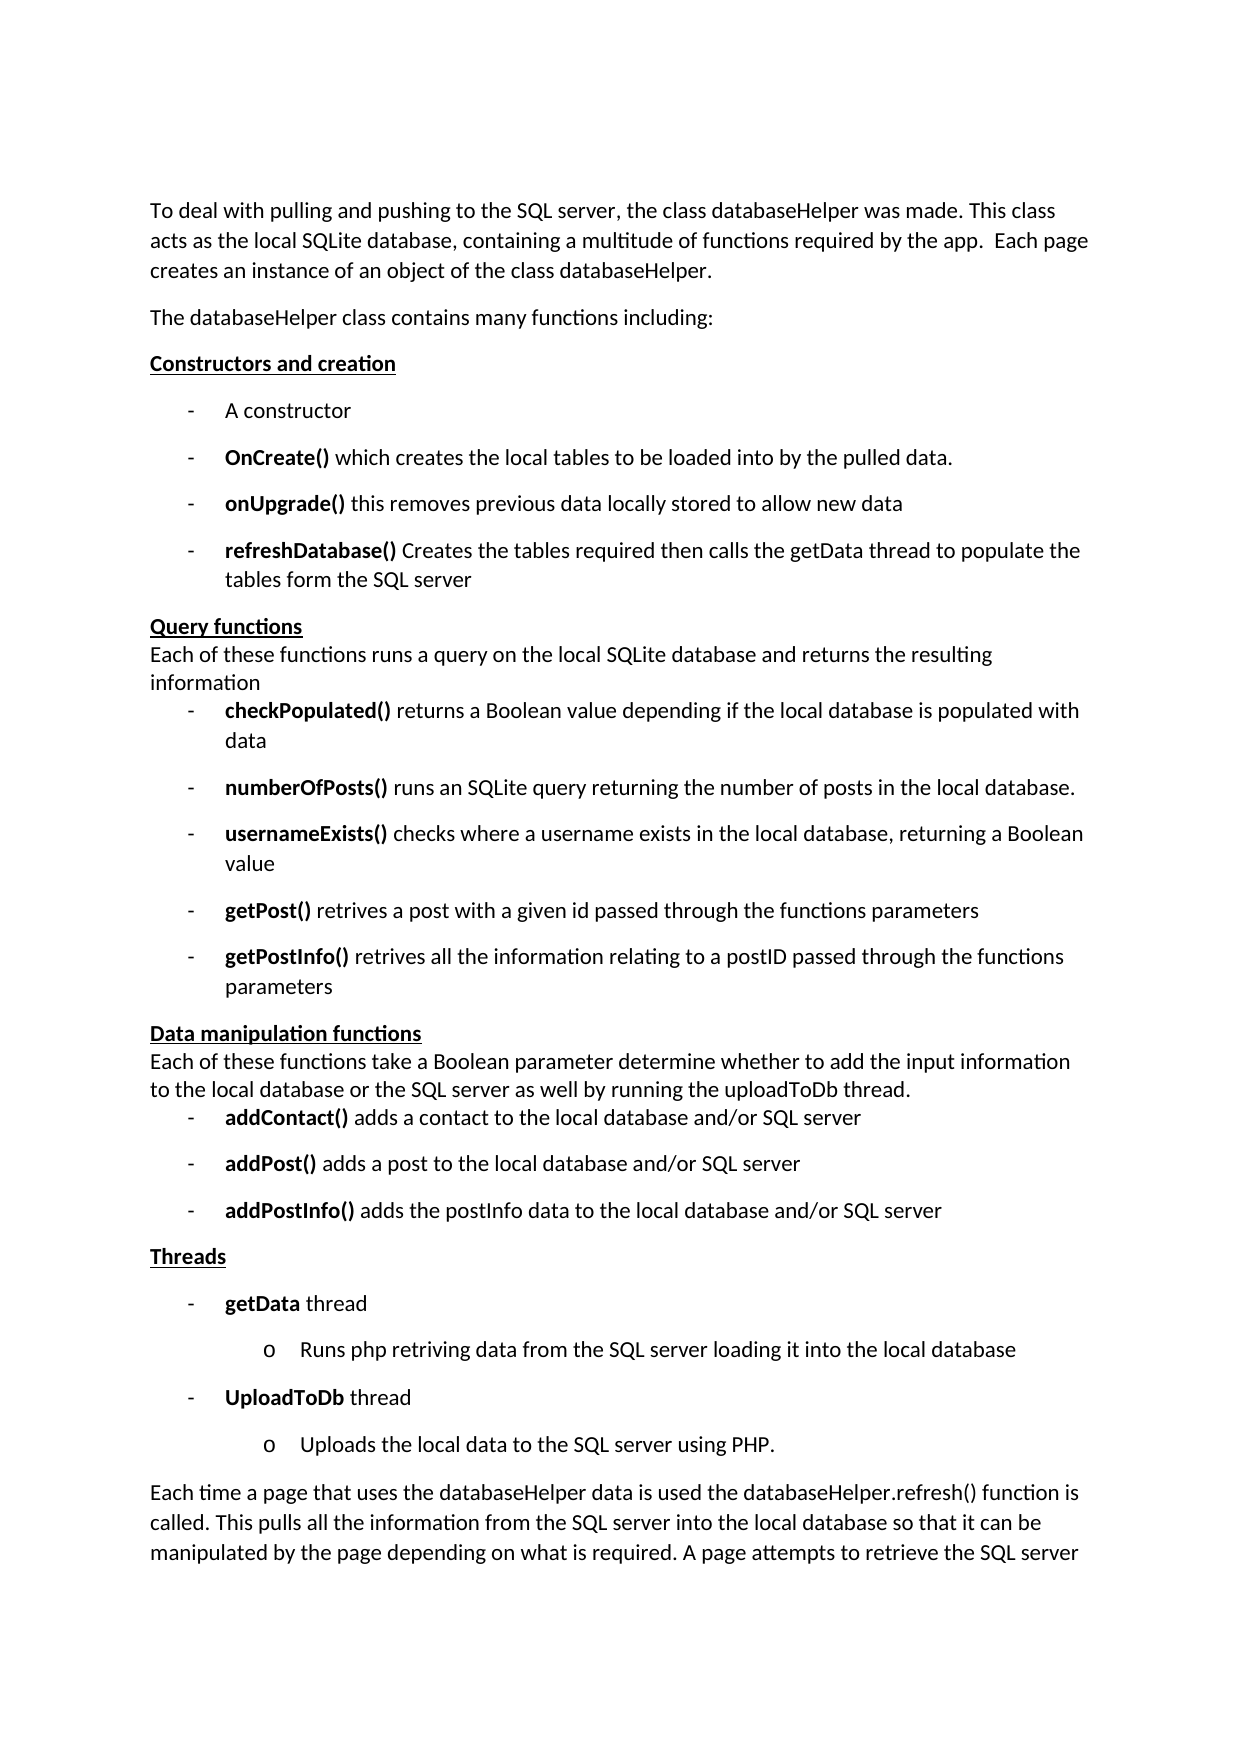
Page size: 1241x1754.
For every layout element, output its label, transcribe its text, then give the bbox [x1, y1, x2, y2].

text Query functions [150, 612, 1090, 640]
text Each time a page that uses the databaseHelper data is used the databaseHelper.refresh() function is called. This pulls all the information from the SQL server into the local database so that it can be manipulated by the page depending on what is required. A page attempts to retrieve the SQL server [150, 1478, 1090, 1566]
list usernameExists() checks where a username exists in the local database, returning a Boolean value [187, 819, 1090, 877]
list getData thread [187, 1289, 1090, 1317]
list A constructor [187, 396, 1090, 424]
list getPostInfo() retrives all the information relating to a postID passed through the functions parameters [187, 942, 1090, 1000]
list Uploads the local data to the SQL server using PHP. [262, 1430, 1090, 1459]
list UploadToDb thread [187, 1383, 1090, 1411]
text Each of these functions runs a query on the local SQLite database and returns the resulting information [150, 640, 1090, 696]
list addPostInfo() adds the postInfo data to the local database and/or SQL server [187, 1196, 1090, 1224]
list addPost() adds a post to the local database and/or SQL server [187, 1149, 1090, 1177]
list refreshDatabase() Creates the tables required then calls the getData thread to populate the tables form the SQL server [187, 536, 1090, 594]
text The databaseHelper class contains many functions including: [150, 303, 1090, 331]
list onUpgrade() this removes previous data locally stored to allow new data [187, 489, 1090, 517]
text Threads [150, 1242, 1090, 1271]
list addContact() adds a contact to the local database and/or SQL server [187, 1103, 1090, 1131]
text Each of these functions take a Boolean parameter determine whether to add the input information to the local database or the SQL server as well by running the uploadToDb thread. [150, 1047, 1090, 1103]
list checkPopulated() returns a Boolean value depending if the local database is populated with data [187, 696, 1090, 754]
list OnCreate() which creates the local tables to be loaded into by the pulled data. [187, 443, 1090, 471]
list Runs php retriving data from the SQL server loading it into the local database [262, 1336, 1090, 1365]
text Data manipulation functions [150, 1019, 1090, 1047]
text Constructors and creation [150, 349, 1090, 377]
text To deal with pulling and pushing to the SQL server, the class databaseHelper was made. This class acts as the local SQLite database, containing a multitude of functions required by the app. Each page creates an instance of an object of the class databaseHelper. [150, 197, 1090, 284]
list getPost() retrives a post with a given id passed through the functions parameters [187, 896, 1090, 924]
list numberOfPosts() runs an SQLite query returning the number of posts in the local database. [187, 773, 1090, 801]
